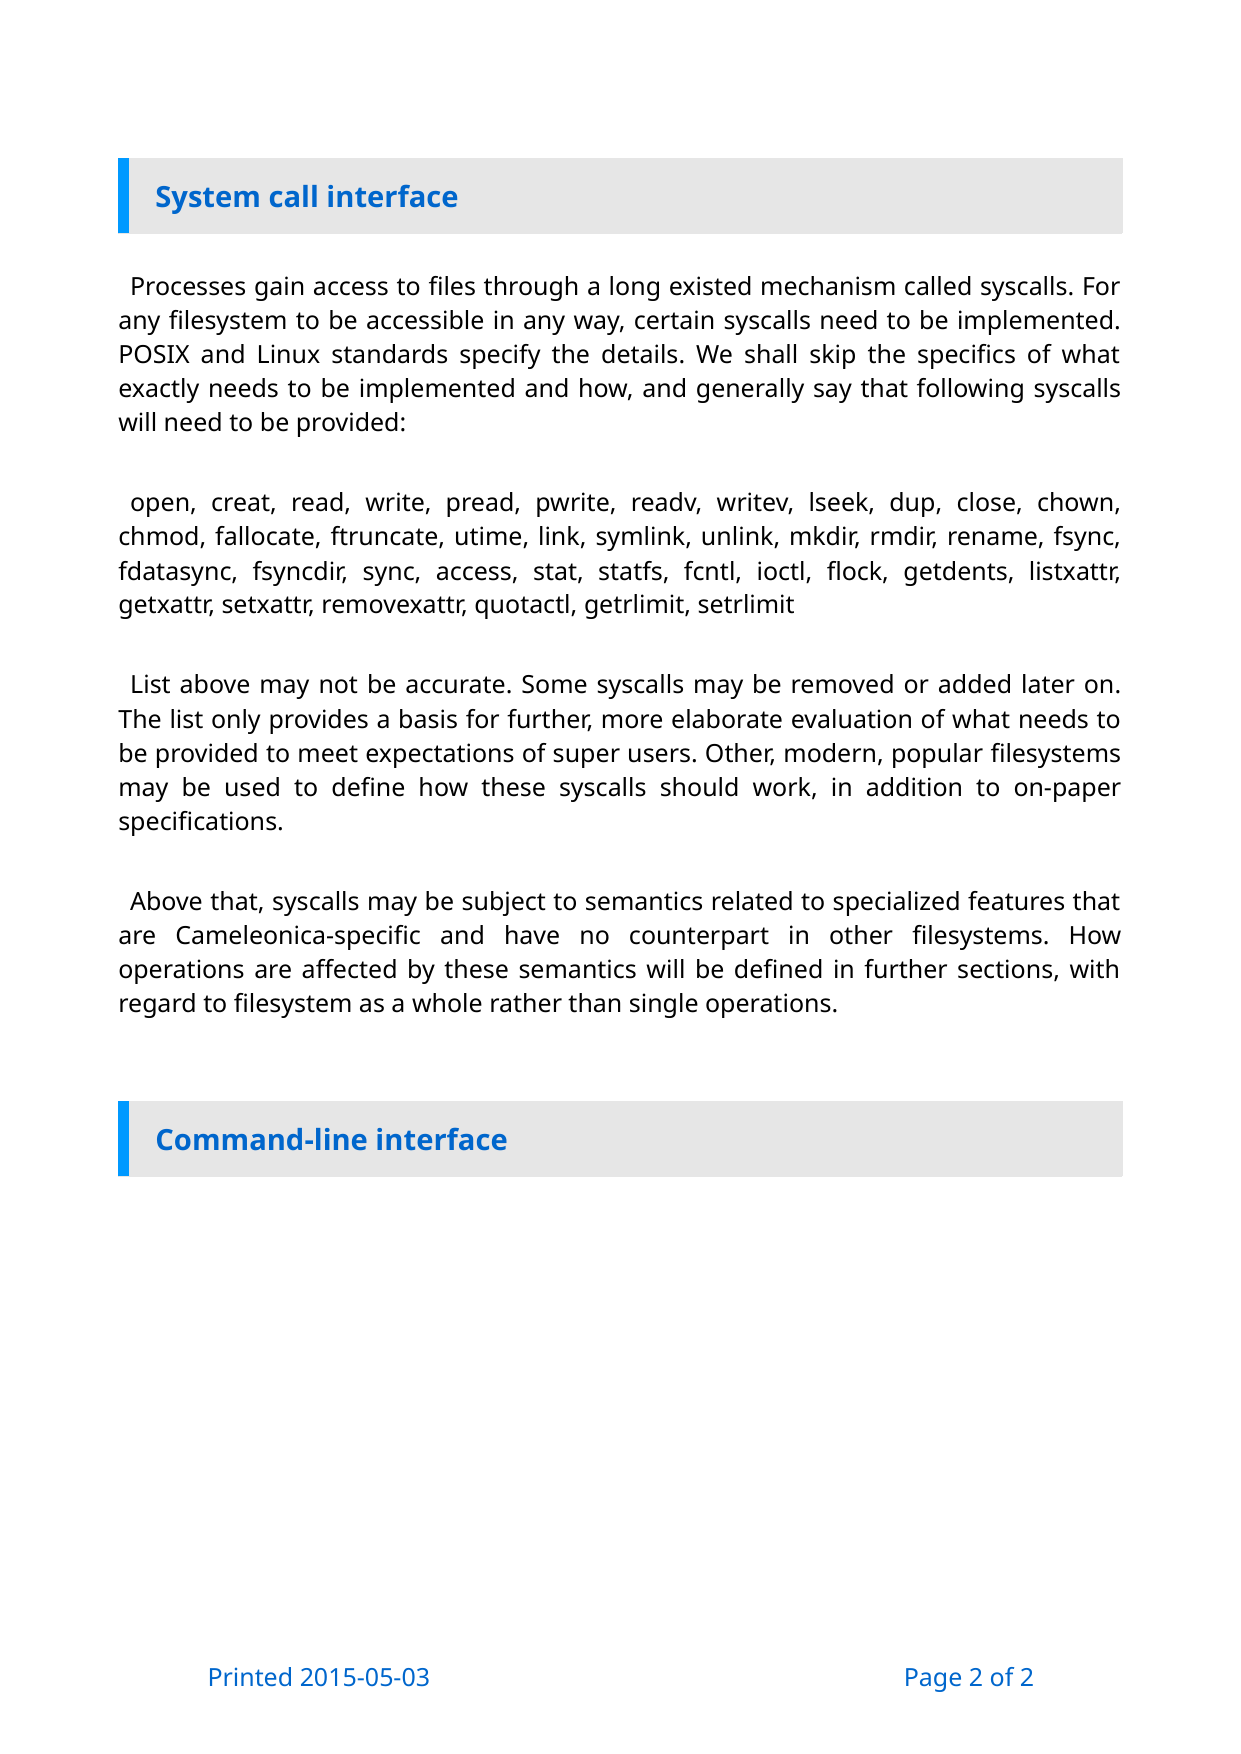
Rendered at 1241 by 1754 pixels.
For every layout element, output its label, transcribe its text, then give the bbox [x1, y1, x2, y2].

text open, creat, read, write, pread, pwrite, readv, writev, lseek, dup, close, chown, chmod, fallocate, ftruncate, utime, link, symlink, unlink, mkdir, rmdir, rename, fsync, fdatasync, fsyncdir, sync, access, stat, statfs, fcntl, ioctl, flock, getdents, listxattr, getxattr, setxattr, removexattr, quotactl, getrlimit, setrlimit [118, 485, 1122, 621]
text Above that, syscalls may be subject to semantics related to specialized features that are Cameleonica-specific and have no counterpart in other filesystems. How operations are affected by these semantics will be defined in further sections, with regard to filesystem as a whole rather than single operations. [118, 883, 1122, 1020]
text Processes gain access to files through a long existed mechanism called syscalls. For any filesystem to be accessible in any way, certain syscalls need to be implemented. POSIX and Linux standards specify the details. We shall skip the specifics of what exactly needs to be implemented and how, and generally say that following syscalls will need to be provided: [118, 269, 1122, 439]
text List above may not be accurate. Some syscalls may be removed or added later on. The list only provides a basis for further, more elaborate evaluation of what needs to be provided to meet expectations of super users. Other, modern, popular filesystems may be used to define how these syscalls should work, in addition to on-paper specifications. [118, 667, 1122, 837]
subtitle System call interface [129, 159, 1122, 233]
subtitle Command-line interface [129, 1102, 1122, 1176]
